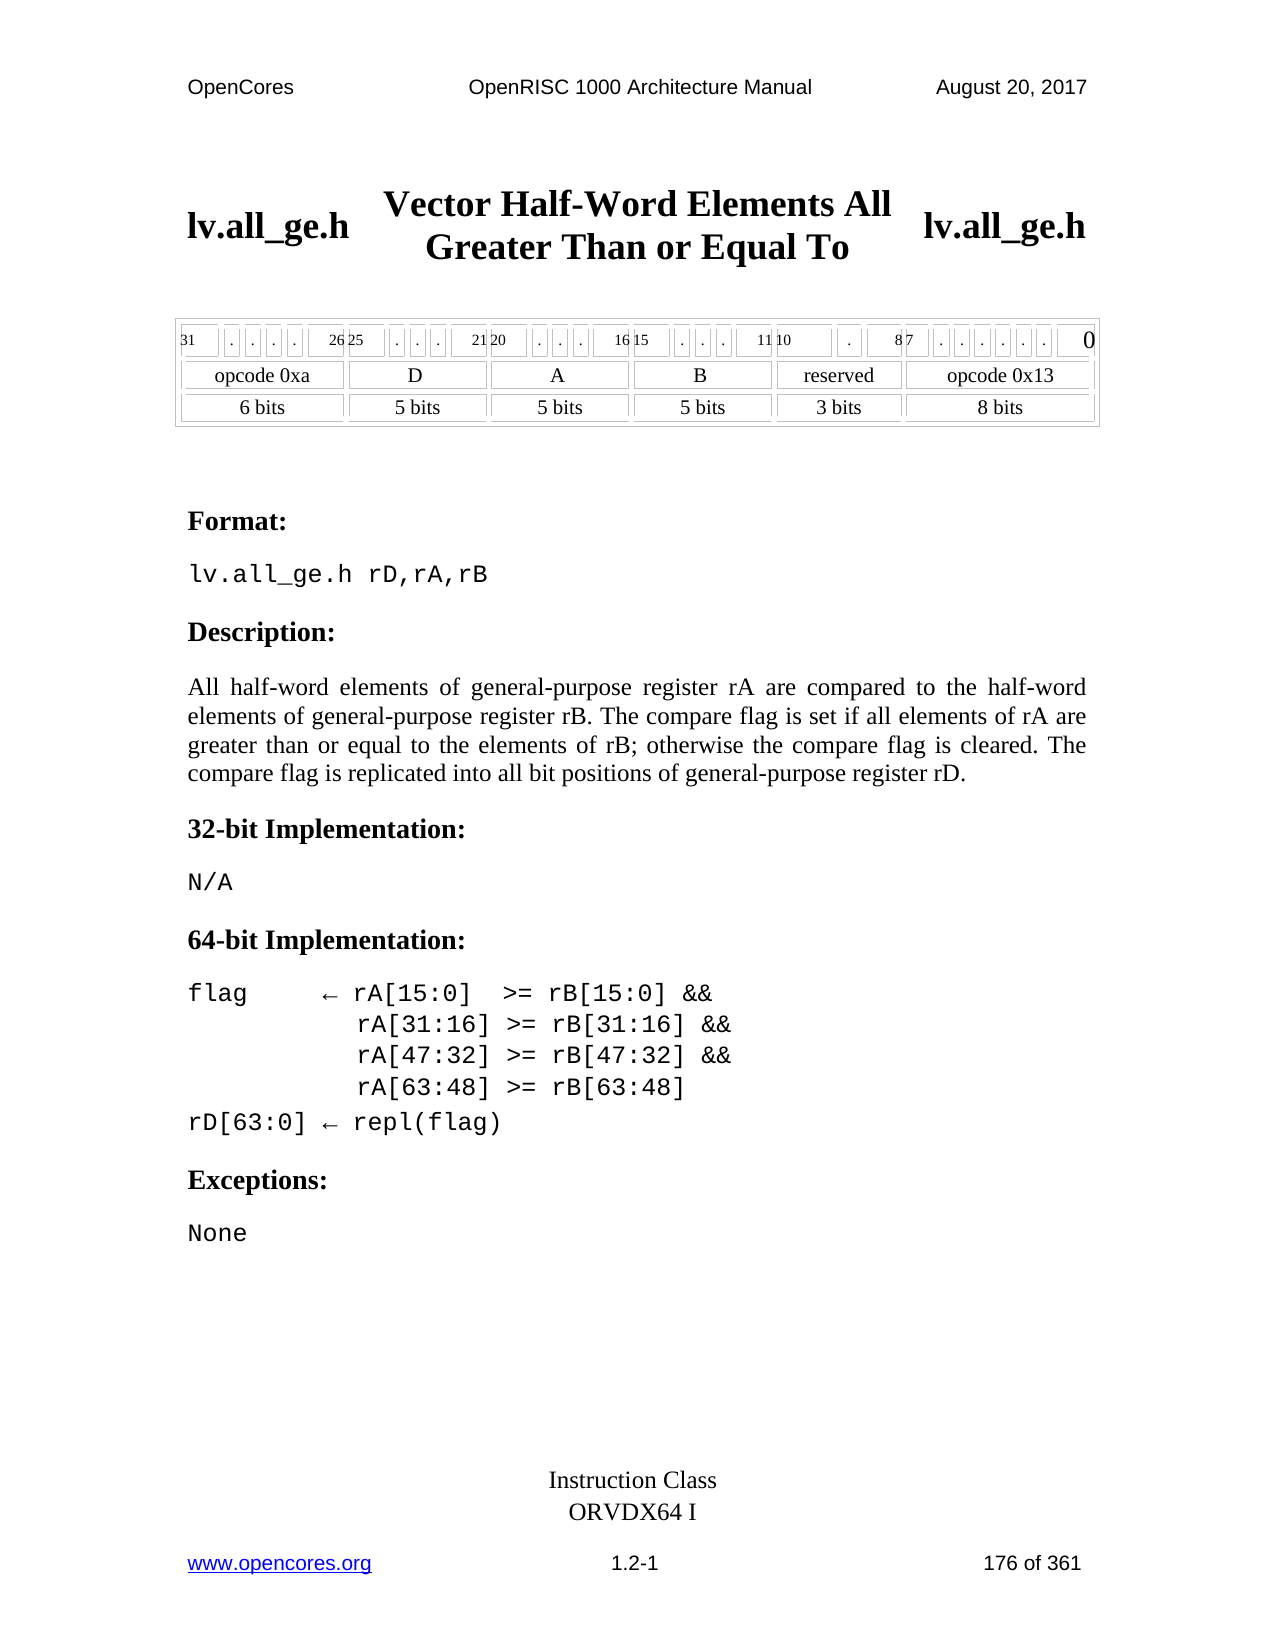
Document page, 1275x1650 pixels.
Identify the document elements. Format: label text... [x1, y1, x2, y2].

text Format: [187, 504, 1087, 536]
text All half-word elements of general-purpose register rA are compared to the half-word elements of general-purpose register rB. The compare flag is set if all elements of rA are greater than or equal to the elements of rB; otherwise the compare flag is cleared. The compare flag is replicated into all bit positions of general-purpose register rD. [187, 672, 1087, 787]
text 64-bit Implementation: [187, 923, 1087, 955]
text flag ← rA[15:0] >= rB[15:0] && rA[31:16] >= rB[31:16] && rA[47:32] >= rB[47:32] && rA[63:48] >= rB[63:48] rD[63:0] ← repl(flag) [187, 980, 1087, 1138]
text 32-bit Implementation: [187, 812, 1087, 844]
text None [187, 1221, 1087, 1249]
text N/A [187, 869, 1087, 898]
text Description: [187, 615, 1087, 647]
text lv.all_ge.h rD,rA,rB [187, 561, 1087, 590]
text Exceptions: [187, 1163, 1087, 1196]
